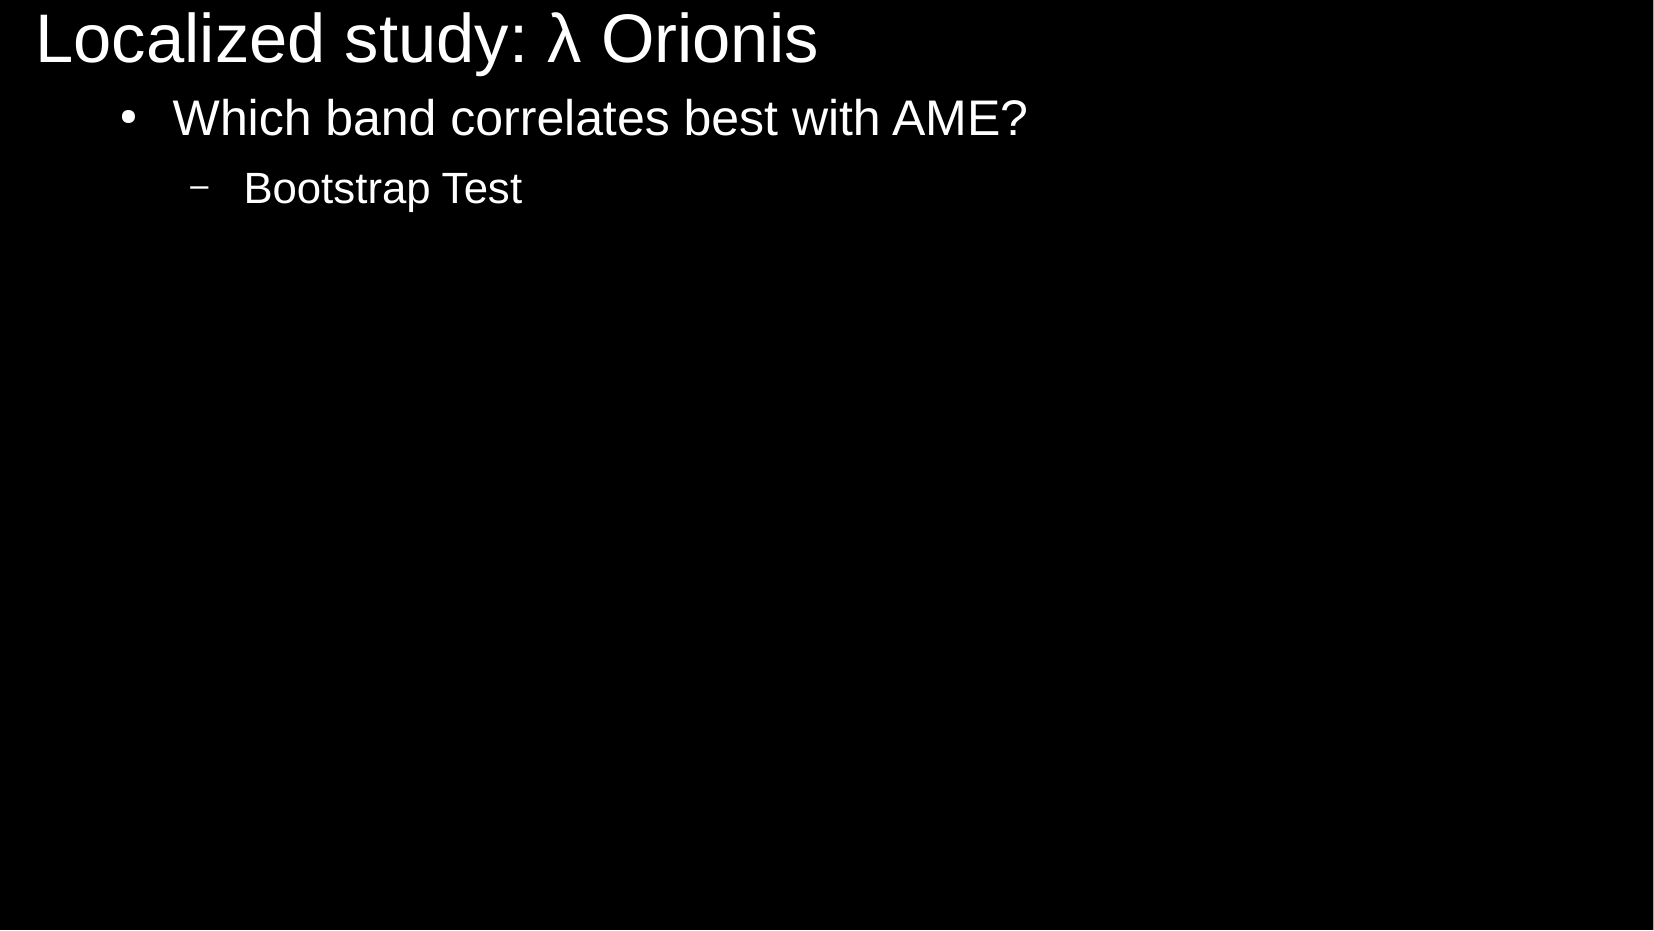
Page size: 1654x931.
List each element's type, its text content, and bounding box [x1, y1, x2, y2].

list Which band correlates best with AME? Bootstrap Test [101, 90, 1531, 256]
title Localized study: λ Orionis [0, 0, 1654, 136]
